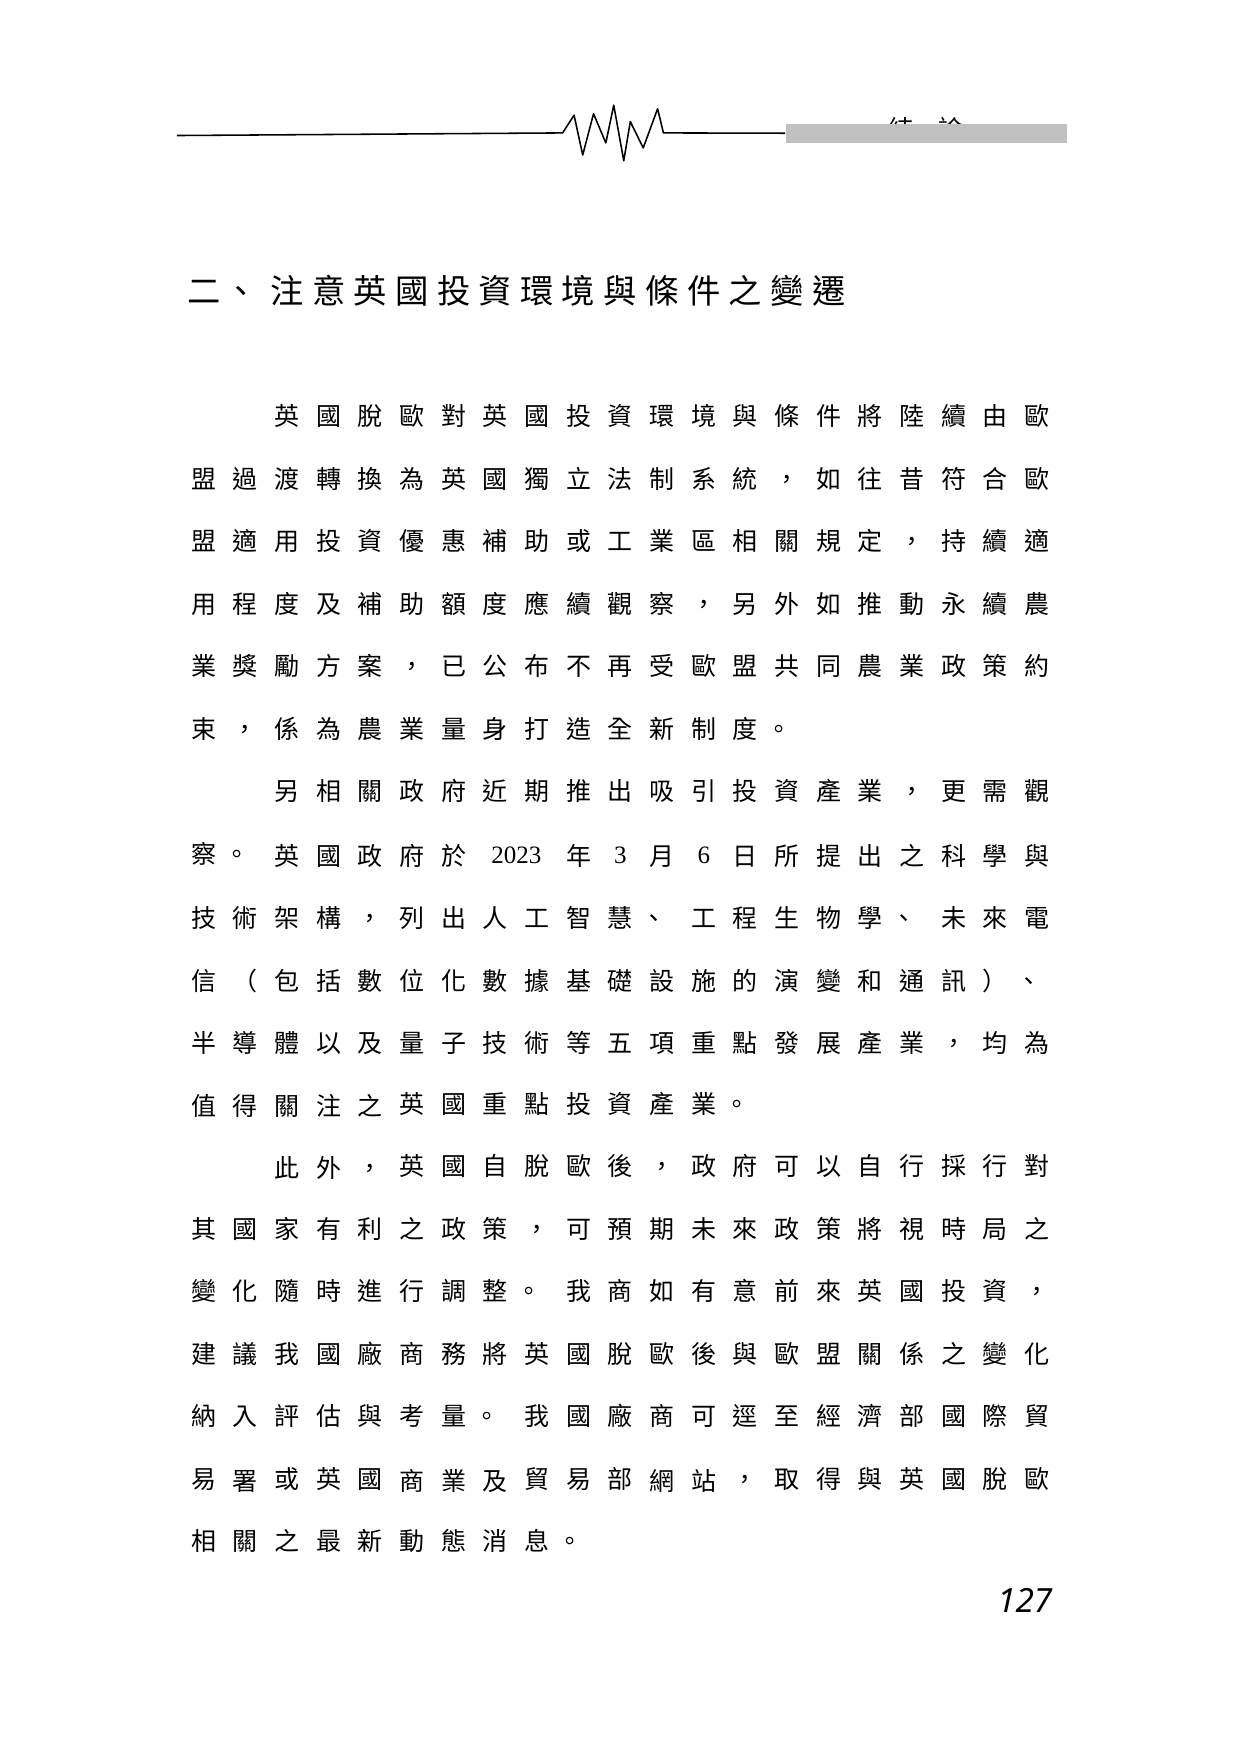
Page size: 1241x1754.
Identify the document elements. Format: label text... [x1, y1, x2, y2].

text 二、注意英國投資環境與條件之變遷 [183, 250, 1058, 313]
text 英國脫歐對英國投資環境與條件將陸續由歐盟過渡轉換為英國獨立法制系統，如往昔符合歐盟適用投資優惠補助或工業區相關規定，持續適用程度及補助額度應續觀察，另外如推動永續農業獎勵方案，已公布不再受歐盟共同農業政策約束，係為農業量身打造全新制度。 [183, 375, 1058, 750]
text 此外，英國自脫歐後，政府可以自行採行對其國家有利之政策，可預期未來政策將視時局之變化隨時進行調整。我商如有意前來英國投資，建議我國廠商務將英國脫歐後與歐盟關係之變化納入評估與考量。我國廠商可逕至經濟部國際貿易署或英國商業及貿易部網站，取得與英國脫歐相關之最新動態消息。 [183, 1125, 1058, 1563]
text 另相關政府近期推出吸引投資產業，更需觀察。英國政府於2023年3月6日所提出之科學與技術架構，列出人工智慧、工程生物學、未來電信（包括數位化數據基礎設施的演變和通訊）、半導體以及量子技術等五項重點發展產業，均為值得關注之英國重點投資產業。 [183, 750, 1058, 1125]
